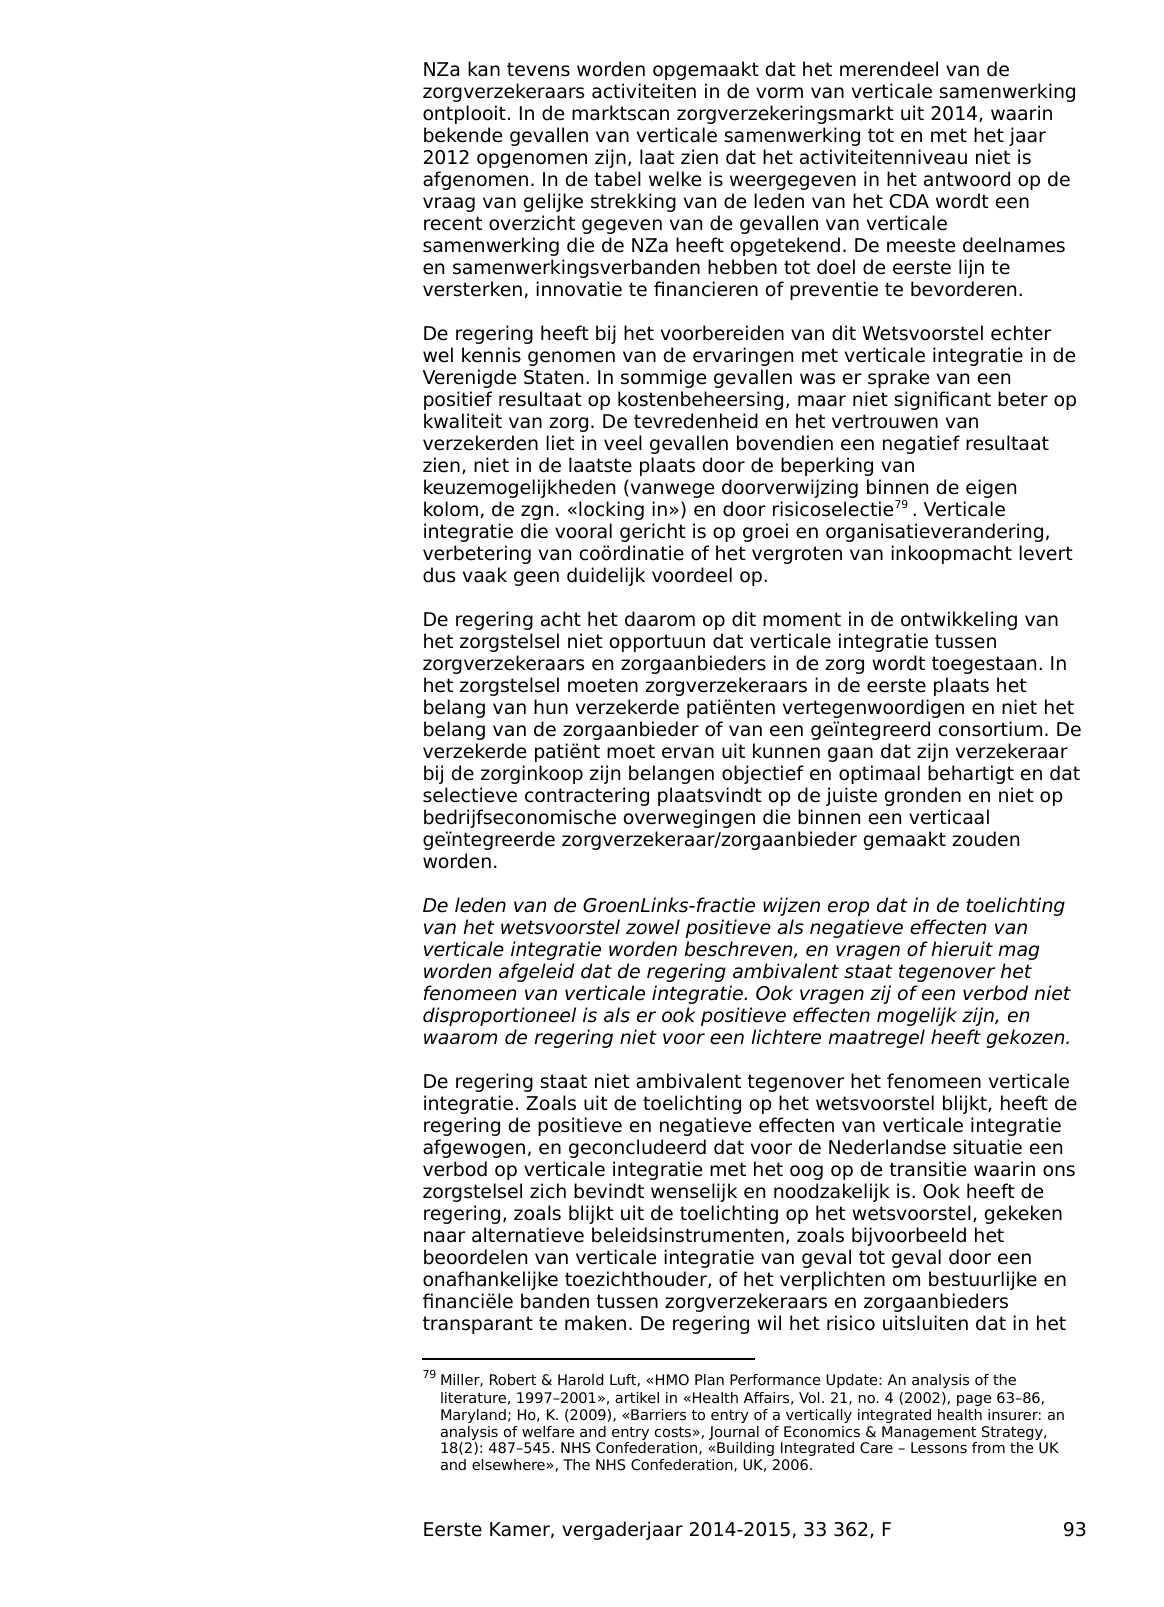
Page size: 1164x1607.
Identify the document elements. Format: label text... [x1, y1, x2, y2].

text Miller, Robert & Harold Luft, «HMO Plan Performance Update: An analysis of the literature, 1997–2001», artikel in «Health Affairs, Vol. 21, no. 4 (2002), page 63–86, Maryland; Ho, K. (2009), «Barriers to entry of a vertically integrated health insurer: an analysis of welfare and entry costs», Journal of Economics & Management Strategy, 18(2): 487–545. NHS Confederation, «Building Integrated Care – Lessons from the UK and elsewhere», The NHS Confederation, UK, 2006. [422, 1368, 1087, 1474]
text De regering acht het daarom op dit moment in de ontwikkeling van het zorgstelsel niet opportuun dat verticale integratie tussen zorgverzekeraars en zorgaanbieders in de zorg wordt toegestaan. In het zorgstelsel moeten zorgverzekeraars in de eerste plaats het belang van hun verzekerde patiënten vertegenwoordigen en niet het belang van de zorgaanbieder of van een geïntegreerd consortium. De verzekerde patiënt moet ervan uit kunnen gaan dat zijn verzekeraar bij de zorginkoop zijn belangen objectief en optimaal behartigt en dat selectieve contractering plaatsvindt op de juiste gronden en niet op bedrijfseconomische overwegingen die binnen een verticaal geïntegreerde zorgverzekeraar/zorgaanbieder gemaakt zouden worden. [422, 609, 1087, 873]
text De leden van de GroenLinks-fractie wijzen erop dat in de toelichting van het wetsvoorstel zowel positieve als negatieve effecten van verticale integratie worden beschreven, en vragen of hieruit mag worden afgeleid dat de regering ambivalent staat tegenover het fenomeen van verticale integratie. Ook vragen zij of een verbod niet disproportioneel is als er ook positieve effecten mogelijk zijn, en waarom de regering niet voor een lichtere maatregel heeft gekozen. [422, 895, 1087, 1049]
text De regering staat niet ambivalent tegenover het fenomeen verticale integratie. Zoals uit de toelichting op het wetsvoorstel blijkt, heeft de regering de positieve en negatieve effecten van verticale integratie afgewogen, en geconcludeerd dat voor de Nederlandse situatie een verbod op verticale integratie met het oog op de transitie waarin ons zorgstelsel zich bevindt wenselijk en noodzakelijk is. Ook heeft de regering, zoals blijkt uit de toelichting op het wetsvoorstel, gekeken naar alternatieve beleidsinstrumenten, zoals bijvoorbeeld het beoordelen van verticale integratie van geval tot geval door een onafhankelijke toezichthouder, of het verplichten om bestuurlijke en financiële banden tussen zorgverzekeraars en zorgaanbieders transparant te maken. De regering wil het risico uitsluiten dat in het [422, 1071, 1087, 1335]
text De regering heeft bij het voorbereiden van dit Wetsvoorstel echter wel kennis genomen van de ervaringen met verticale integratie in de Verenigde Staten. In sommige gevallen was er sprake van een positief resultaat op kostenbeheersing, maar niet significant beter op kwaliteit van zorg. De tevredenheid en het vertrouwen van verzekerden liet in veel gevallen bovendien een negatief resultaat zien, niet in de laatste plaats door de beperking van keuzemogelijkheden (vanwege doorverwijzing binnen de eigen kolom, de zgn. «locking in») en door risicoselectie. Verticale integratie die vooral gericht is op groei en organisatieverandering, verbetering van coördinatie of het vergroten van inkoopmacht levert dus vaak geen duidelijk voordeel op. [422, 323, 1087, 587]
text NZa kan tevens worden opgemaakt dat het merendeel van de zorgverzekeraars activiteiten in de vorm van verticale samenwerking ontplooit. In de marktscan zorgverzekeringsmarkt uit 2014, waarin bekende gevallen van verticale samenwerking tot en met het jaar 2012 opgenomen zijn, laat zien dat het activiteitenniveau niet is afgenomen. In de tabel welke is weergegeven in het antwoord op de vraag van gelijke strekking van de leden van het CDA wordt een recent overzicht gegeven van de gevallen van verticale samenwerking die de NZa heeft opgetekend. De meeste deelnames en samenwerkingsverbanden hebben tot doel de eerste lijn te versterken, innovatie te financieren of preventie te bevorderen. [422, 59, 1087, 301]
